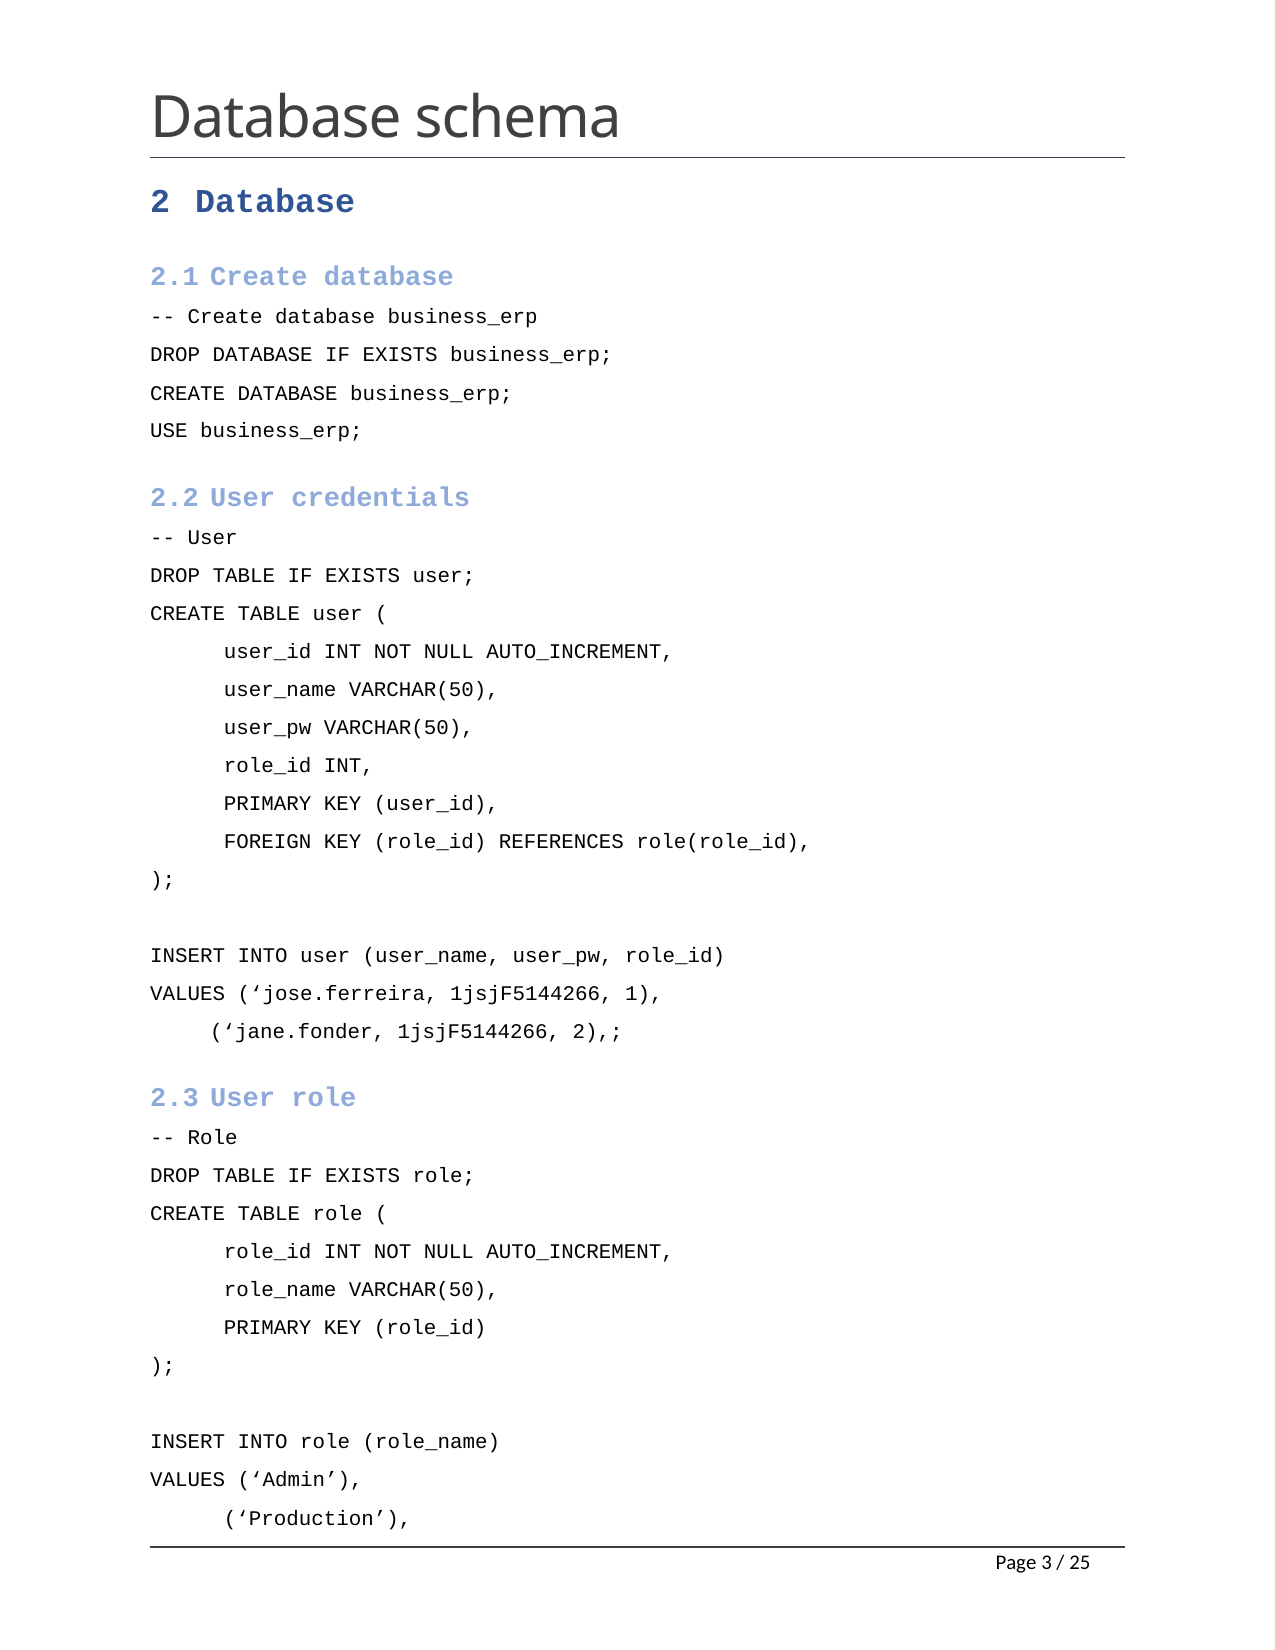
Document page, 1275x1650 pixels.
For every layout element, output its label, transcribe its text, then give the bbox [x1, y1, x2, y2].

text PRIMARY KEY (user_id), [150, 793, 1125, 817]
text CREATE TABLE role ( [150, 1203, 1125, 1227]
text DROP DATABASE IF EXISTS business_erp; [150, 344, 1125, 368]
text INSERT INTO role (role_name) [150, 1431, 1125, 1455]
text DROP TABLE IF EXISTS user; [150, 565, 1125, 588]
text (‘Production’), [150, 1507, 1125, 1531]
text VALUES (‘jose.ferreira, 1jsjF5144266, 1), [150, 983, 1125, 1007]
text FOREIGN KEY (role_id) REFERENCES role(role_id), [150, 831, 1125, 854]
text role_name VARCHAR(50), [150, 1279, 1125, 1303]
text role_id INT NOT NULL AUTO_INCREMENT, [150, 1241, 1125, 1265]
text -- User [150, 527, 1125, 550]
text PRIMARY KEY (role_id) [150, 1317, 1125, 1341]
text ); [150, 1355, 1125, 1379]
text user_pw VARCHAR(50), [150, 717, 1125, 741]
text VALUES (‘Admin’), [150, 1469, 1125, 1493]
subtitle User credentials [150, 483, 1125, 514]
text DROP TABLE IF EXISTS role; [150, 1165, 1125, 1189]
subtitle Create database [150, 263, 1125, 294]
text CREATE DATABASE business_erp; [150, 382, 1125, 406]
text CREATE TABLE user ( [150, 603, 1125, 626]
text user_id INT NOT NULL AUTO_INCREMENT, [150, 641, 1125, 664]
text -- Role [150, 1127, 1125, 1151]
text USE business_erp; [150, 421, 1125, 444]
text role_id INT, [150, 755, 1125, 778]
text -- Create database business_erp [150, 306, 1125, 330]
subtitle Database [150, 185, 1125, 223]
text user_name VARCHAR(50), [150, 679, 1125, 702]
text ); [150, 869, 1125, 893]
subtitle User role [150, 1084, 1125, 1115]
text (‘jane.fonder, 1jsjF5144266, 2),; [150, 1021, 1125, 1045]
text INSERT INTO user (user_name, user_pw, role_id) [150, 945, 1125, 969]
